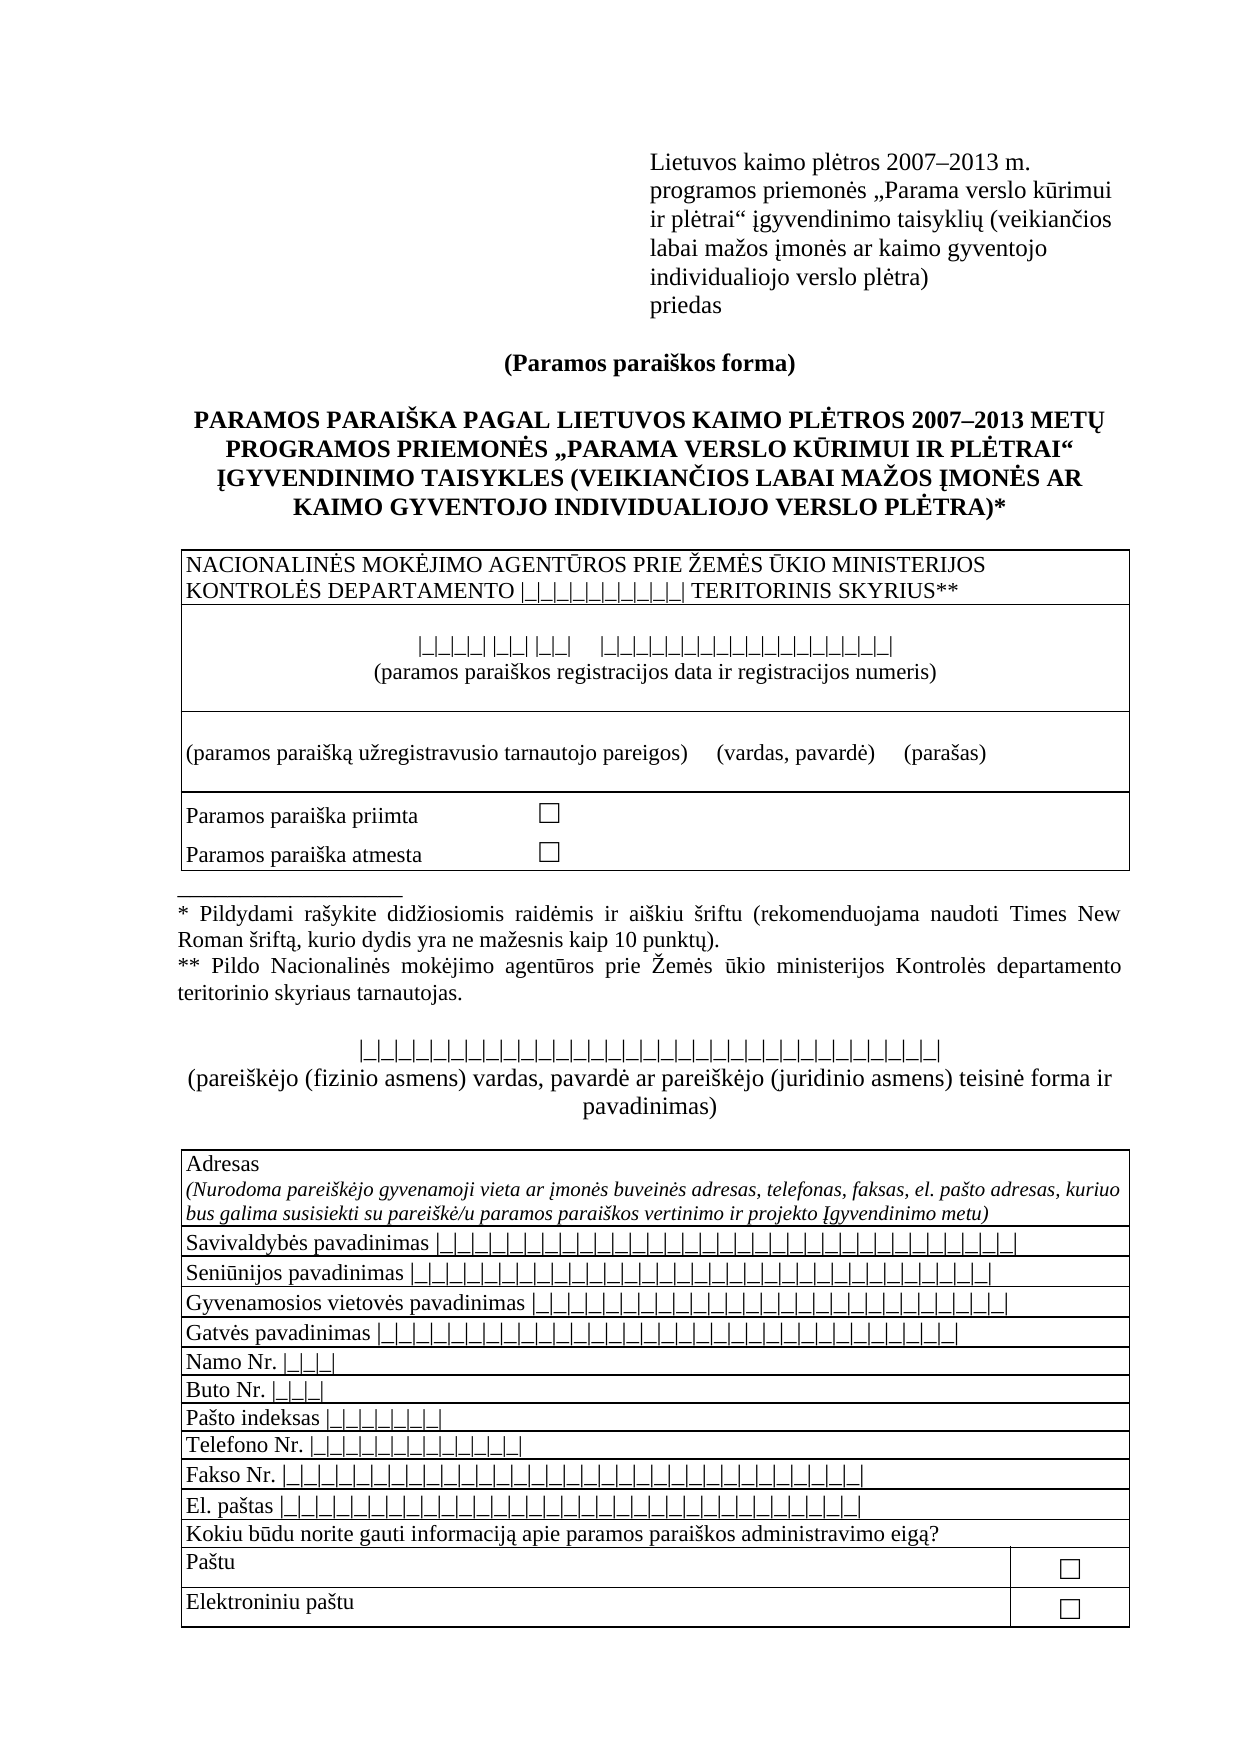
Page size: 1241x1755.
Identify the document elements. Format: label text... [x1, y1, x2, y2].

text PARAMOS PARAIŠKA PAGAL LIETUVOS KAIMO PLĖTROS 2007–2013 METŲ PROGRAMOS PRIEMONĖS „PARAMA VERSLO KŪRIMUI IR PLĖTRAI“ ĮGYVENDINIMO TAISYKLES (VEIKIANČIOS LABAI MAŽOS ĮMONĖS AR KAIMO GYVENTOJO INDIVIDUALIOJO VERSLO PLĖTRA)* [177, 406, 1122, 521]
text Lietuvos kaimo plėtros 2007–2013 m. [649, 147, 1122, 176]
table_cell □ [1125, 1588, 1129, 1626]
text ir plėtrai“ įgyvendinimo taisyklių (veikiančios [649, 204, 1122, 233]
text (pareiškėjo (fizinio asmens) vardas, pavardė ar pareiškėjo (juridinio asmens) teisinė forma ir pavadinimas) [177, 1063, 1122, 1120]
text (Paramos paraiškos forma) [177, 348, 1122, 377]
text individualiojo verslo plėtra) [649, 262, 1122, 291]
text * Pildydami rašykite didžiosiomis raidėmis ir aiškiu šriftu (rekomenduojama naudoti Times New Roman šriftą, kurio dydis yra ne mažesnis kaip 10 punktų). [177, 900, 1122, 952]
text ** Pildo Nacionalinės mokėjimo agentūros prie Žemės ūkio ministerijos Kontrolės departamento teritorinio skyriaus tarnautojas. [177, 952, 1122, 1005]
text programos priemonės „Parama verslo kūrimui [649, 176, 1122, 204]
table_cell □ [1125, 1548, 1129, 1586]
text priedas [649, 291, 1122, 319]
table_cell Paštu [182, 1548, 1010, 1586]
table_cell Elektroniniu paštu [182, 1588, 1010, 1626]
text __________________ [177, 871, 1122, 900]
text labai mažos įmonės ar kaimo gyventojo [649, 233, 1122, 262]
text |_|_|_|_|_|_|_|_|_|_|_|_|_|_|_|_|_|_|_|_|_|_|_|_|_|_|_|_|_|_|_|_|_| [177, 1034, 1122, 1063]
